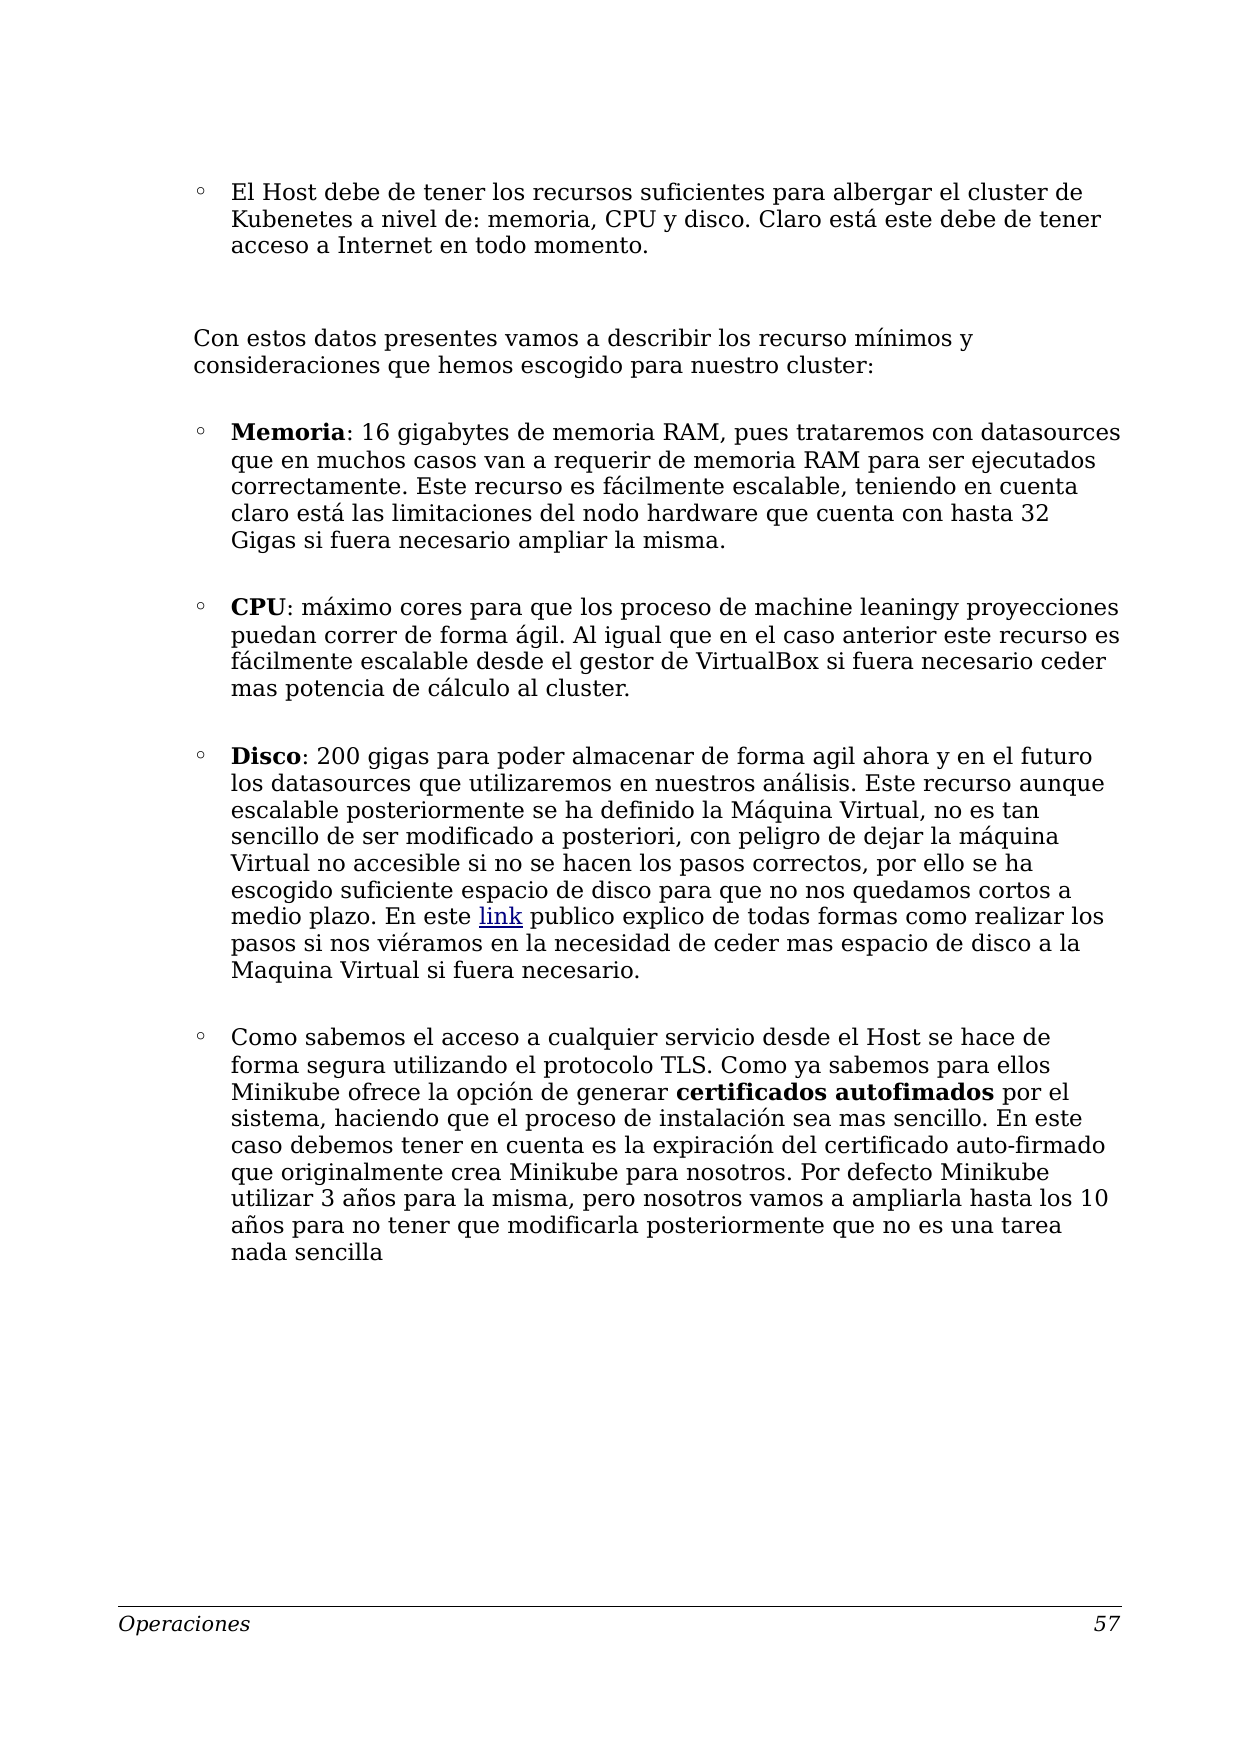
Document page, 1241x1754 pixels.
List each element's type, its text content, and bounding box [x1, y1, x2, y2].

list Memoria: 16 gigabytes de memoria RAM, pues trataremos con datasources que en muchos casos van a requerir de memoria RAM para ser ejecutados correctamente. Este recurso es fácilmente escalable, teniendo en cuenta claro está las limitaciones del nodo hardware que cuenta con hasta 32 Gigas si fuera necesario ampliar la misma. [193, 418, 1122, 580]
list CPU: máximo cores para que los proceso de machine leaningy proyecciones puedan correr de forma ágil. Al igual que en el caso anterior este recurso es fácilmente escalable desde el gestor de VirtualBox si fuera necesario ceder mas potencia de cálculo al cluster. [193, 593, 1122, 728]
list El Host debe de tener los recursos suficientes para albergar el cluster de Kubenetes a nivel de: memoria, CPU y disco. Claro está este debe de tener acceso a Internet en todo momento. [193, 177, 1122, 259]
list Disco: 200 gigas para poder almacenar de forma agil ahora y en el futuro los datasources que utilizaremos en nuestros análisis. Este recurso aunque escalable posteriormente se ha definido la Máquina Virtual, no es tan sencillo de ser modificado a posteriori, con peligro de dejar la máquina Virtual no accesible si no se hacen los pasos correctos, por ello se ha escogido suficiente espacio de disco para que no nos quedamos cortos a medio plazo. En este link publico explico de todas formas como realizar los pasos si nos viéramos en la necesidad de ceder mas espacio de disco a la Maquina Virtual si fuera necesario. [193, 741, 1122, 1010]
list Con estos datos presentes vamos a describir los recurso mínimos y consideraciones que hemos escogido para nuestro cluster: [156, 272, 1122, 405]
list Como sabemos el acceso a cualquier servicio desde el Host se hace de forma segura utilizando el protocolo TLS. Como ya sabemos para ellos Minikube ofrece la opción de generar certificados autofimados por el sistema, haciendo que el proceso de instalación sea mas sencillo. En este caso debemos tener en cuenta es la expiración del certificado auto-firmado que originalmente crea Minikube para nosotros. Por defecto Minikube utilizar 3 años para la misma, pero nosotros vamos a ampliarla hasta los 10 años para no tener que modificarla posteriormente que no es una tarea nada sencilla [193, 1023, 1122, 1372]
